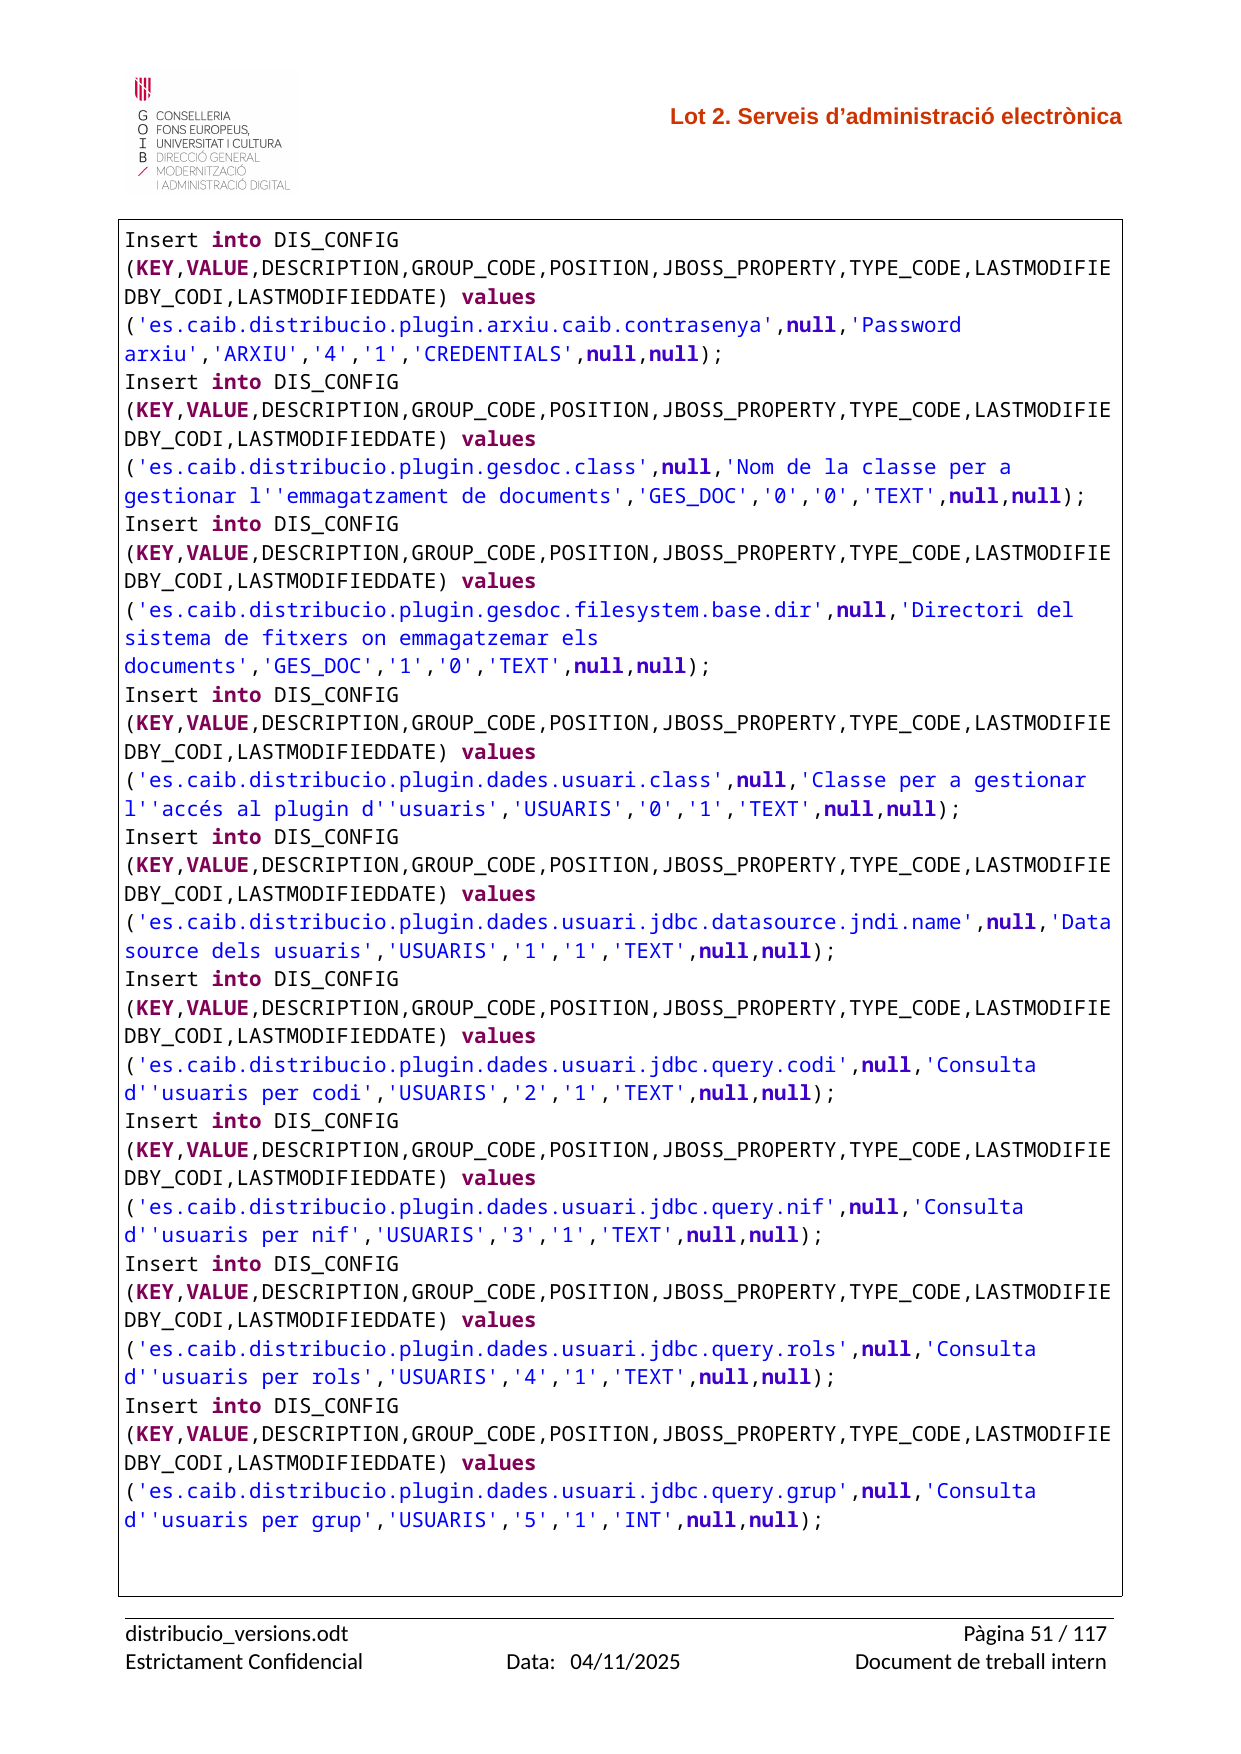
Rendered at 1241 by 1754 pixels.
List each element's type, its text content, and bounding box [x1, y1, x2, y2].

picture [126, 70, 299, 197]
table_header Insert into DIS_CONFIG (KEY,VALUE,DESCRIPTION,GROUP_CODE,POSITION,JBOSS_PROPERTY,TYPE_CODE,LASTMODIFIEDBY_CODI,LASTMODIFIEDDATE) values ('es.caib.distribucio.plugin.arxiu.caib.contrasenya',null,'Password arxiu','ARXIU','4','1','CREDENTIALS',null,null); Insert into DIS_CONFIG (KEY,VALUE,DESCRIPTION,GROUP_CODE,POSITION,JBOSS_PROPERTY,TYPE_CODE,LASTMODIFIEDBY_CODI,LASTMODIFIEDDATE) values ('es.caib.distribucio.plugin.gesdoc.class',null,'Nom de la classe per a gestionar l''emmagatzament de documents','GES_DOC','0','0','TEXT',null,null); Insert into DIS_CONFIG (KEY,VALUE,DESCRIPTION,GROUP_CODE,POSITION,JBOSS_PROPERTY,TYPE_CODE,LASTMODIFIEDBY_CODI,LASTMODIFIEDDATE) values ('es.caib.distribucio.plugin.gesdoc.filesystem.base.dir',null,'Directori del sistema de fitxers on emmagatzemar els documents','GES_DOC','1','0','TEXT',null,null); Insert into DIS_CONFIG (KEY,VALUE,DESCRIPTION,GROUP_CODE,POSITION,JBOSS_PROPERTY,TYPE_CODE,LASTMODIFIEDBY_CODI,LASTMODIFIEDDATE) values ('es.caib.distribucio.plugin.dades.usuari.class',null,'Classe per a gestionar l''accés al plugin d''usuaris','USUARIS','0','1','TEXT',null,null); Insert into DIS_CONFIG (KEY,VALUE,DESCRIPTION,GROUP_CODE,POSITION,JBOSS_PROPERTY,TYPE_CODE,LASTMODIFIEDBY_CODI,LASTMODIFIEDDATE) values ('es.caib.distribucio.plugin.dades.usuari.jdbc.datasource.jndi.name',null,'Datasource dels usuaris','USUARIS','1','1','TEXT',null,null); Insert into DIS_CONFIG (KEY,VALUE,DESCRIPTION,GROUP_CODE,POSITION,JBOSS_PROPERTY,TYPE_CODE,LASTMODIFIEDBY_CODI,LASTMODIFIEDDATE) values ('es.caib.distribucio.plugin.dades.usuari.jdbc.query.codi',null,'Consulta d''usuaris per codi','USUARIS','2','1','TEXT',null,null); Insert into DIS_CONFIG (KEY,VALUE,DESCRIPTION,GROUP_CODE,POSITION,JBOSS_PROPERTY,TYPE_CODE,LASTMODIFIEDBY_CODI,LASTMODIFIEDDATE) values ('es.caib.distribucio.plugin.dades.usuari.jdbc.query.nif',null,'Consulta d''usuaris per nif','USUARIS','3','1','TEXT',null,null); Insert into DIS_CONFIG (KEY,VALUE,DESCRIPTION,GROUP_CODE,POSITION,JBOSS_PROPERTY,TYPE_CODE,LASTMODIFIEDBY_CODI,LASTMODIFIEDDATE) values ('es.caib.distribucio.plugin.dades.usuari.jdbc.query.rols',null,'Consulta d''usuaris per rols','USUARIS','4','1','TEXT',null,null); Insert into DIS_CONFIG (KEY,VALUE,DESCRIPTION,GROUP_CODE,POSITION,JBOSS_PROPERTY,TYPE_CODE,LASTMODIFIEDBY_CODI,LASTMODIFIEDDATE) values ('es.caib.distribucio.plugin.dades.usuari.jdbc.query.grup',null,'Consulta d''usuaris per grup','USUARIS','5','1','INT',null,null); [119, 220, 1122, 1596]
